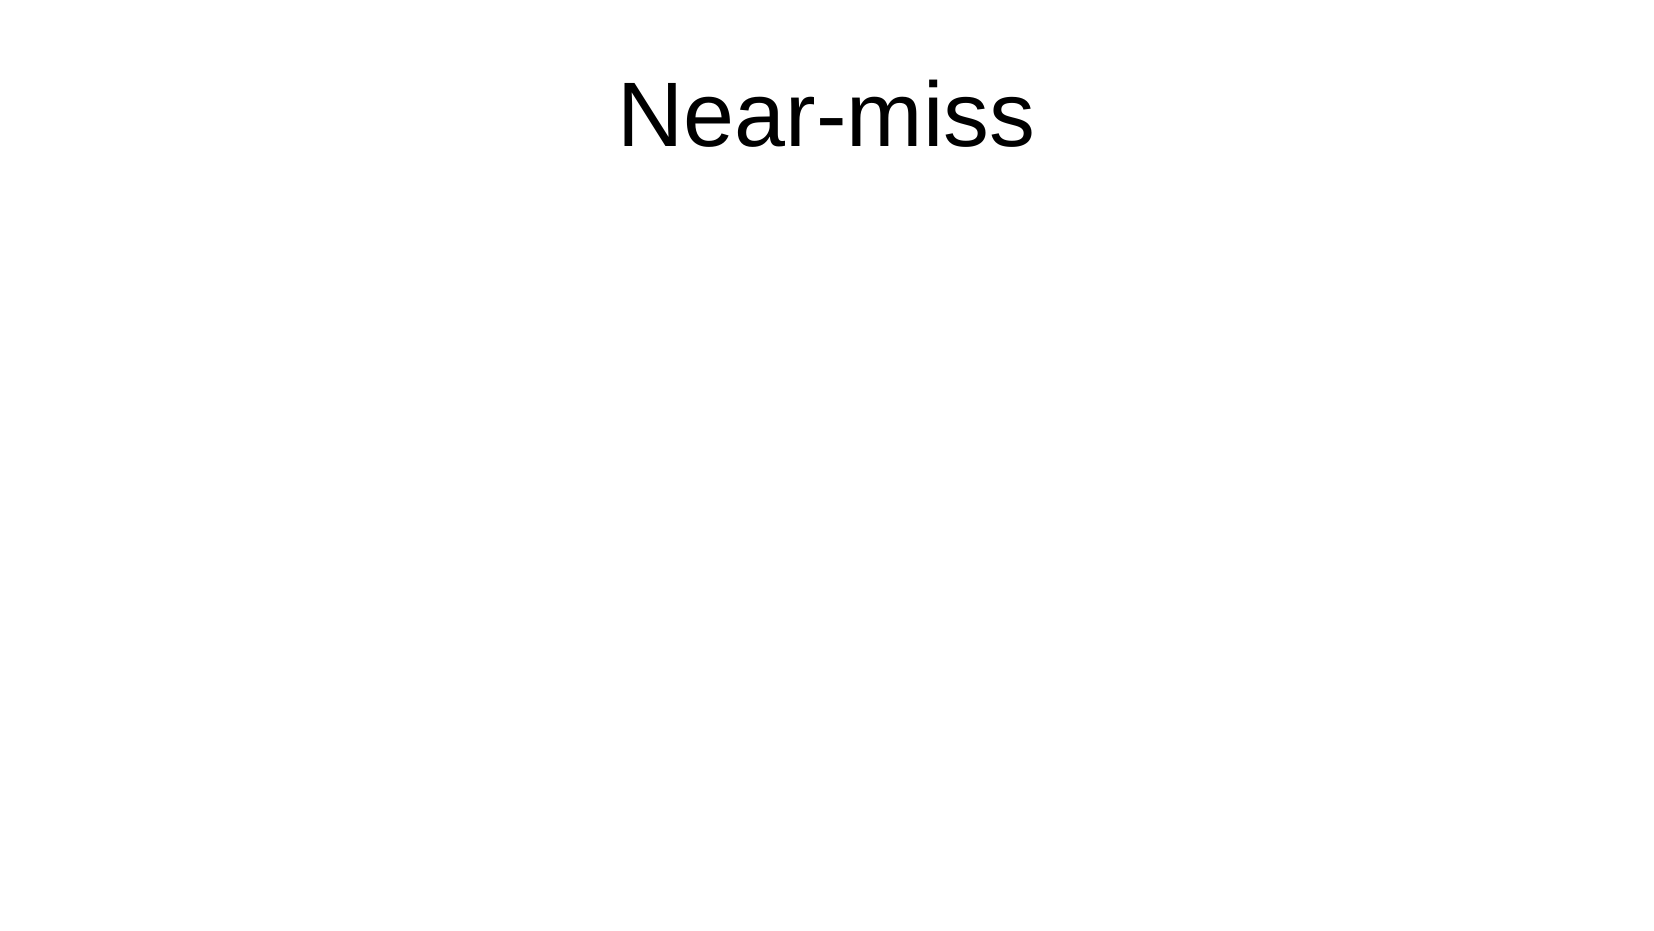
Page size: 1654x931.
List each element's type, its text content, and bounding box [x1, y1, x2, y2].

title Near-miss [82, 37, 1571, 193]
